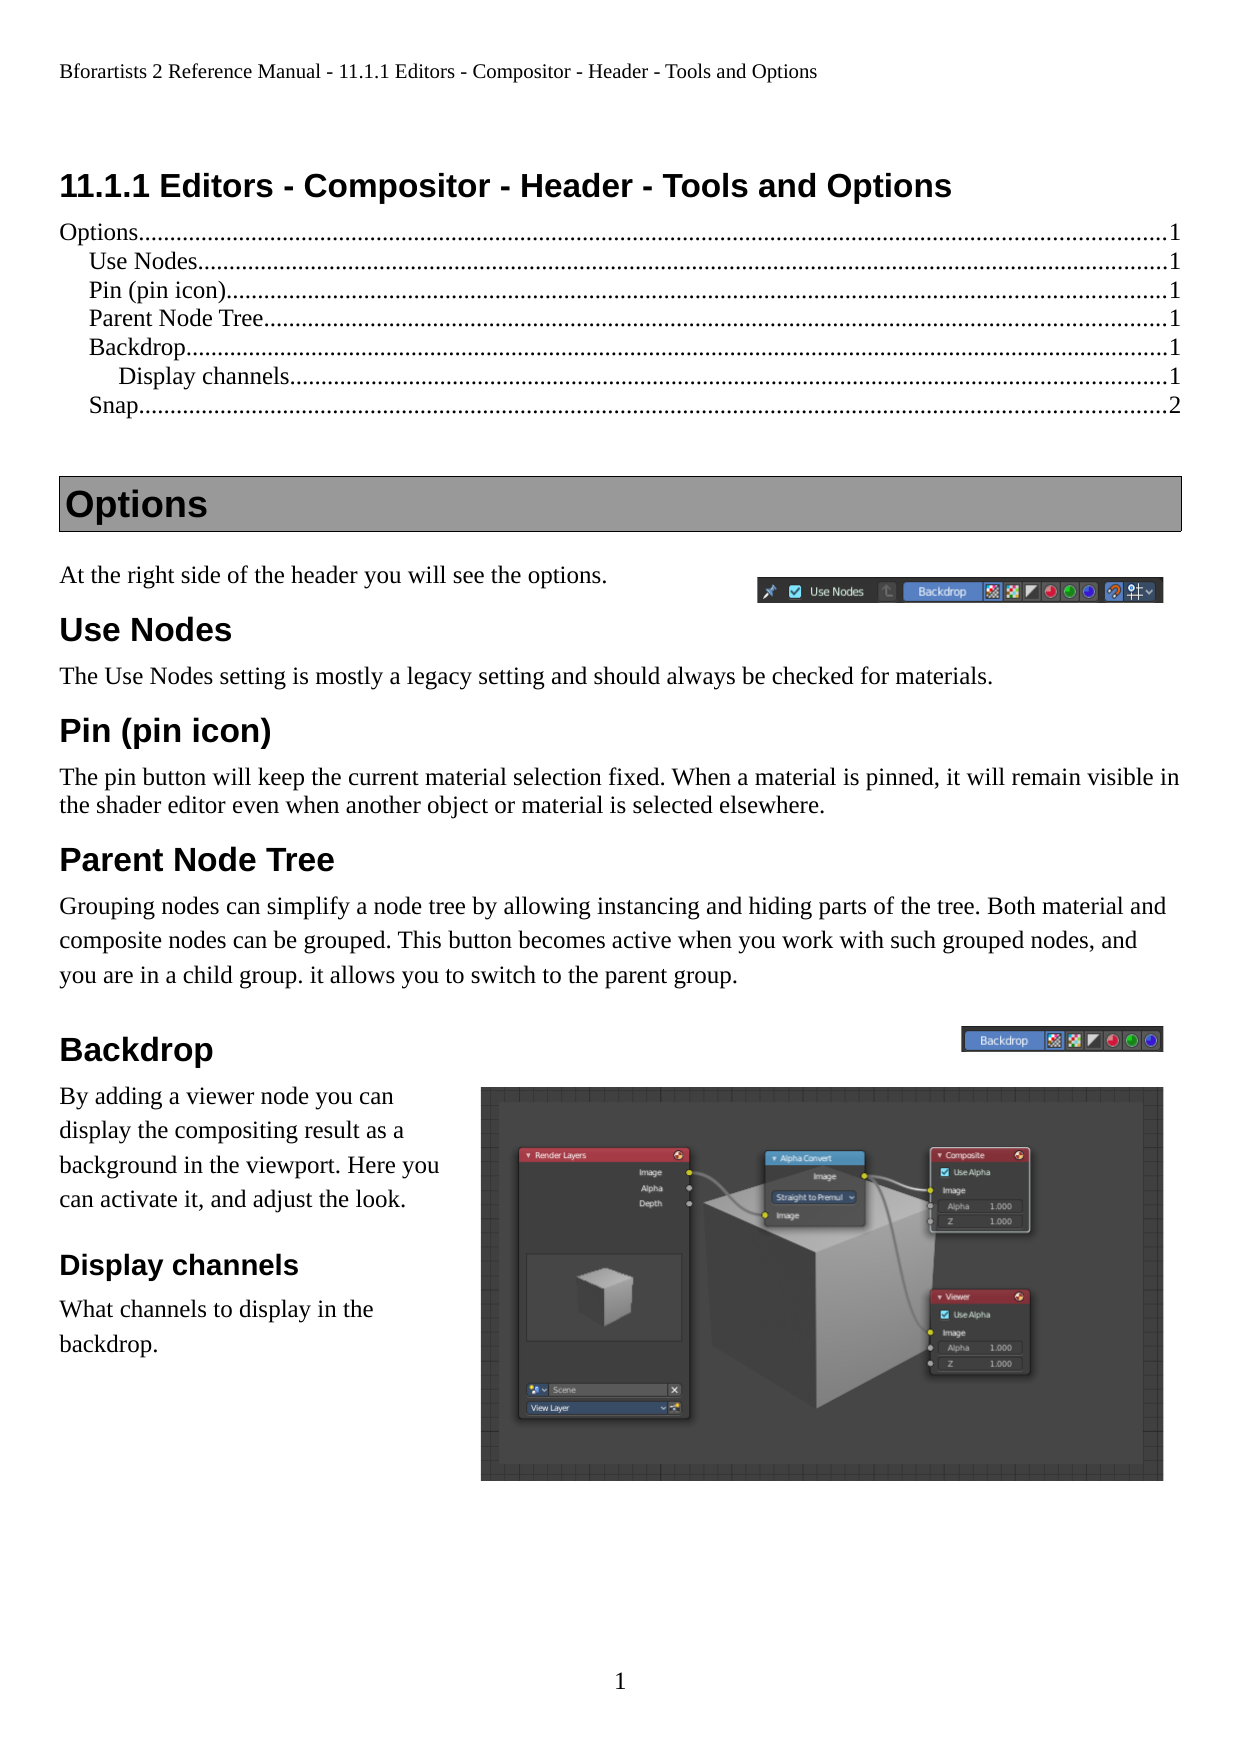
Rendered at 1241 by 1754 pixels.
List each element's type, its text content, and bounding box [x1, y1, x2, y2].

text The pin button will keep the current material selection fixed. When a material is pinned, it will remain visible in the shader editor even when another object or material is selected elsewhere. [59, 762, 1181, 819]
text Display channels 1 [118, 361, 1181, 390]
text The Use Nodes setting is mostly a legacy setting and should always be checked for materials. [59, 661, 1181, 689]
subtitle Use Nodes [59, 610, 1181, 648]
text Grouping nodes can simplify a node tree by allowing instancing and hiding parts of the tree. Both material and composite nodes can be grouped. This button becomes active when you work with such grouped nodes, and you are in a child group. it allows you to switch to the parent group. [59, 891, 1181, 989]
subtitle Parent Node Tree [59, 840, 1181, 878]
text Pin (pin icon) 1 [88, 275, 1181, 303]
picture [961, 1026, 1164, 1052]
subtitle [1164, 1248, 1181, 1282]
text What channels to display in the backdrop. [59, 1294, 480, 1358]
picture [480, 1087, 1164, 1481]
subtitle 11.1.1 Editors - Compositor - Header - Tools and Options [59, 166, 1181, 205]
subtitle Display channels [59, 1248, 480, 1282]
text At the right side of the header you will see the options. [59, 560, 1181, 589]
table_header Options [60, 477, 1181, 531]
subtitle Pin (pin icon) [59, 710, 1181, 749]
text By adding a viewer node you can display the compositing result as a background in the viewport. Here you can activate it, and adjust the look. [59, 1081, 1181, 1213]
text Parent Node Tree 1 [88, 303, 1181, 332]
text Backdrop 1 [88, 332, 1181, 361]
text Use Nodes 1 [88, 246, 1181, 275]
text Options 1 [59, 217, 1181, 246]
picture [757, 577, 1164, 603]
text [1164, 1294, 1181, 1358]
subtitle Backdrop [59, 1030, 1181, 1068]
text Snap 2 [88, 390, 1181, 418]
